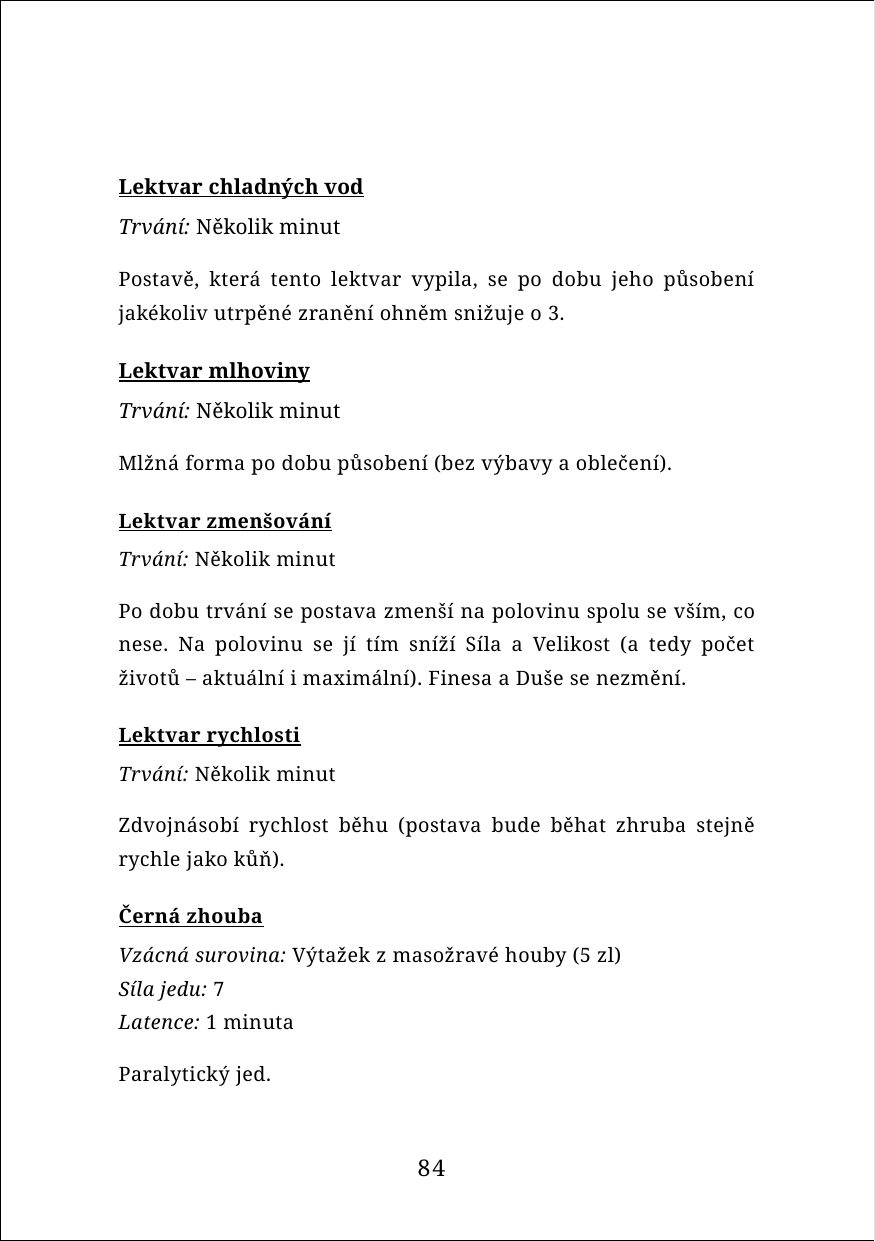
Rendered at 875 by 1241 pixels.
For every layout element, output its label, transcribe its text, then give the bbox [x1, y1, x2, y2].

subtitle Lektvar rychlosti [118, 722, 756, 748]
subtitle Lektvar zmenšování [118, 507, 756, 534]
subtitle Lektvar chladných vod [118, 172, 756, 200]
text Trvání: Několik minut [118, 212, 756, 240]
subtitle Černá zhouba [118, 903, 756, 929]
text Trvání: Několik minut [118, 760, 756, 787]
text Paralytický jed. [118, 1060, 756, 1087]
text Po dobu trvání se postava zmenší na polovinu spolu se vším, co nese. Na polovinu se jí tím sníží Síla a Velikost (a tedy počet životů – aktuální i maximální). Finesa a Duše se nezmění. [118, 597, 756, 691]
text Trvání: Několik minut [118, 546, 756, 573]
text Zdvojnásobí rychlost běhu (postava bude běhat zhruba stejně rychle jako kůň). [118, 812, 756, 872]
subtitle Lektvar mlhoviny [118, 356, 756, 384]
text Trvání: Několik minut [118, 396, 756, 425]
text Postavě, která tento lektvar vypila, se po dobu jeho působení jakékoliv utrpěné zranění ohněm snižuje o 3. [118, 265, 756, 326]
text Mlžná forma po dobu působení (bez výbavy a oblečení). [118, 449, 756, 477]
text Vzácná surovina: Výtažek z masožravé houby (5 zl) Síla jedu: 7 Latence: 1 minuta [118, 941, 756, 1036]
